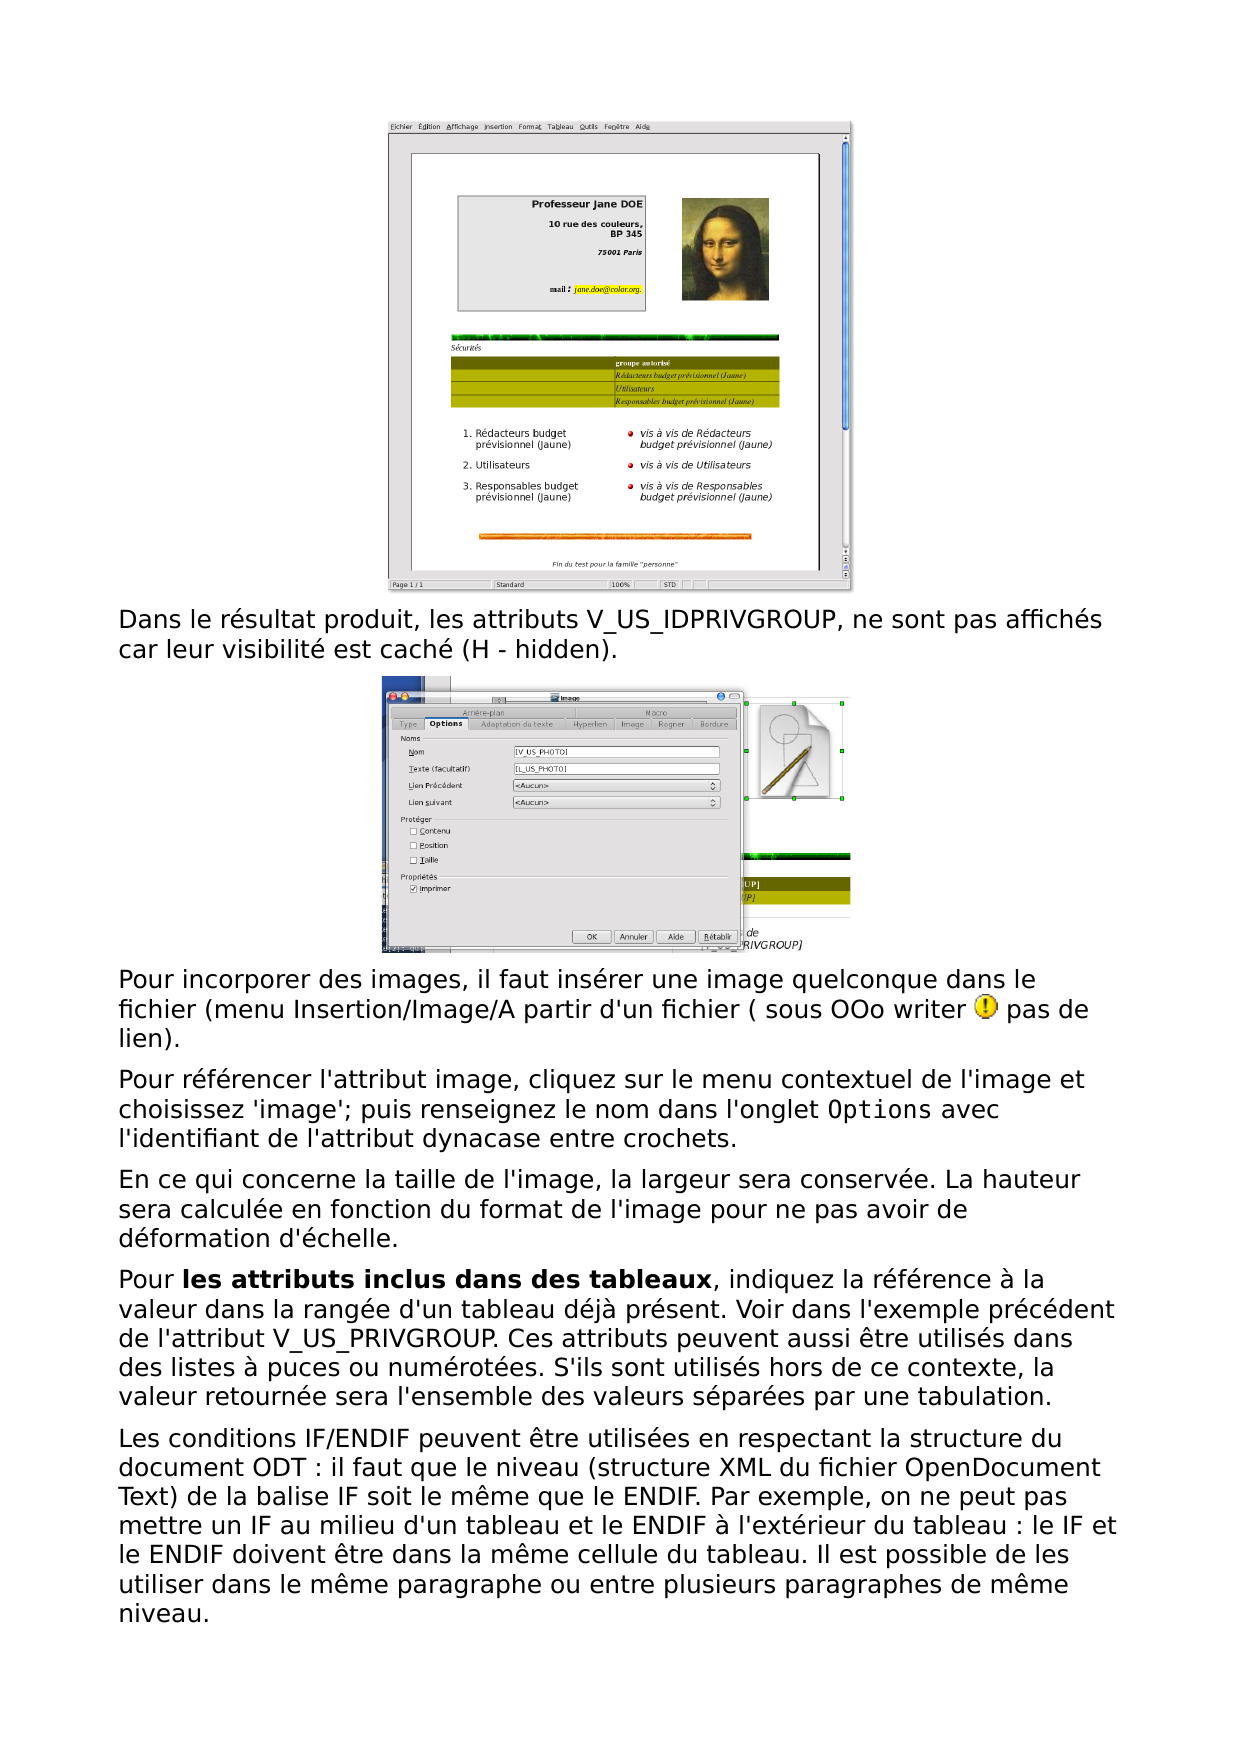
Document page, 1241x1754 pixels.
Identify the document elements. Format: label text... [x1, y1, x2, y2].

text En ce qui concerne la taille de l'image, la largeur sera conservée. La hauteur sera calculée en fonction du format de l'image pour ne pas avoir de déformation d'échelle. [118, 1166, 1122, 1253]
text Dans le résultat produit, les attributs V_US_IDPRIVGROUP, ne sont pas affichés car leur visibilité est caché (H - hidden). [118, 606, 1122, 664]
picture [974, 994, 998, 1019]
picture [385, 118, 855, 594]
text Pour référencer l'attribut image, cliquez sur le menu contextuel de l'image et choisissez 'image'; puis renseignez le nom dans l'onglet Options avec l'identifiant de l'attribut dynacase entre crochets. [118, 1066, 1122, 1153]
picture [381, 676, 851, 953]
text Pour incorporer des images, il faut insérer une image quelconque dans le fichier (menu Insertion/Image/A partir d'un fichier ( sous OOo writer pas de lien). [118, 966, 1122, 1053]
text Pour les attributs inclus dans des tableaux, indiquez la référence à la valeur dans la rangée d'un tableau déjà présent. Voir dans l'exemple précédent de l'attribut V_US_PRIVGROUP. Ces attributs peuvent aussi être utilisés dans des listes à puces ou numérotées. S'ils sont utilisés hors de ce contexte, la valeur retournée sera l'ensemble des valeurs séparées par une tabulation. [118, 1266, 1122, 1412]
text Les conditions IF/ENDIF peuvent être utilisées en respectant la structure du document ODT : il faut que le niveau (structure XML du fichier OpenDocument Text) de la balise IF soit le même que le ENDIF. Par exemple, on ne peut pas mettre un IF au milieu d'un tableau et le ENDIF à l'extérieur du tableau : le IF et le ENDIF doivent être dans la même cellule du tableau. Il est possible de les utiliser dans le même paragraphe ou entre plusieurs paragraphes de même niveau. [118, 1424, 1122, 1628]
